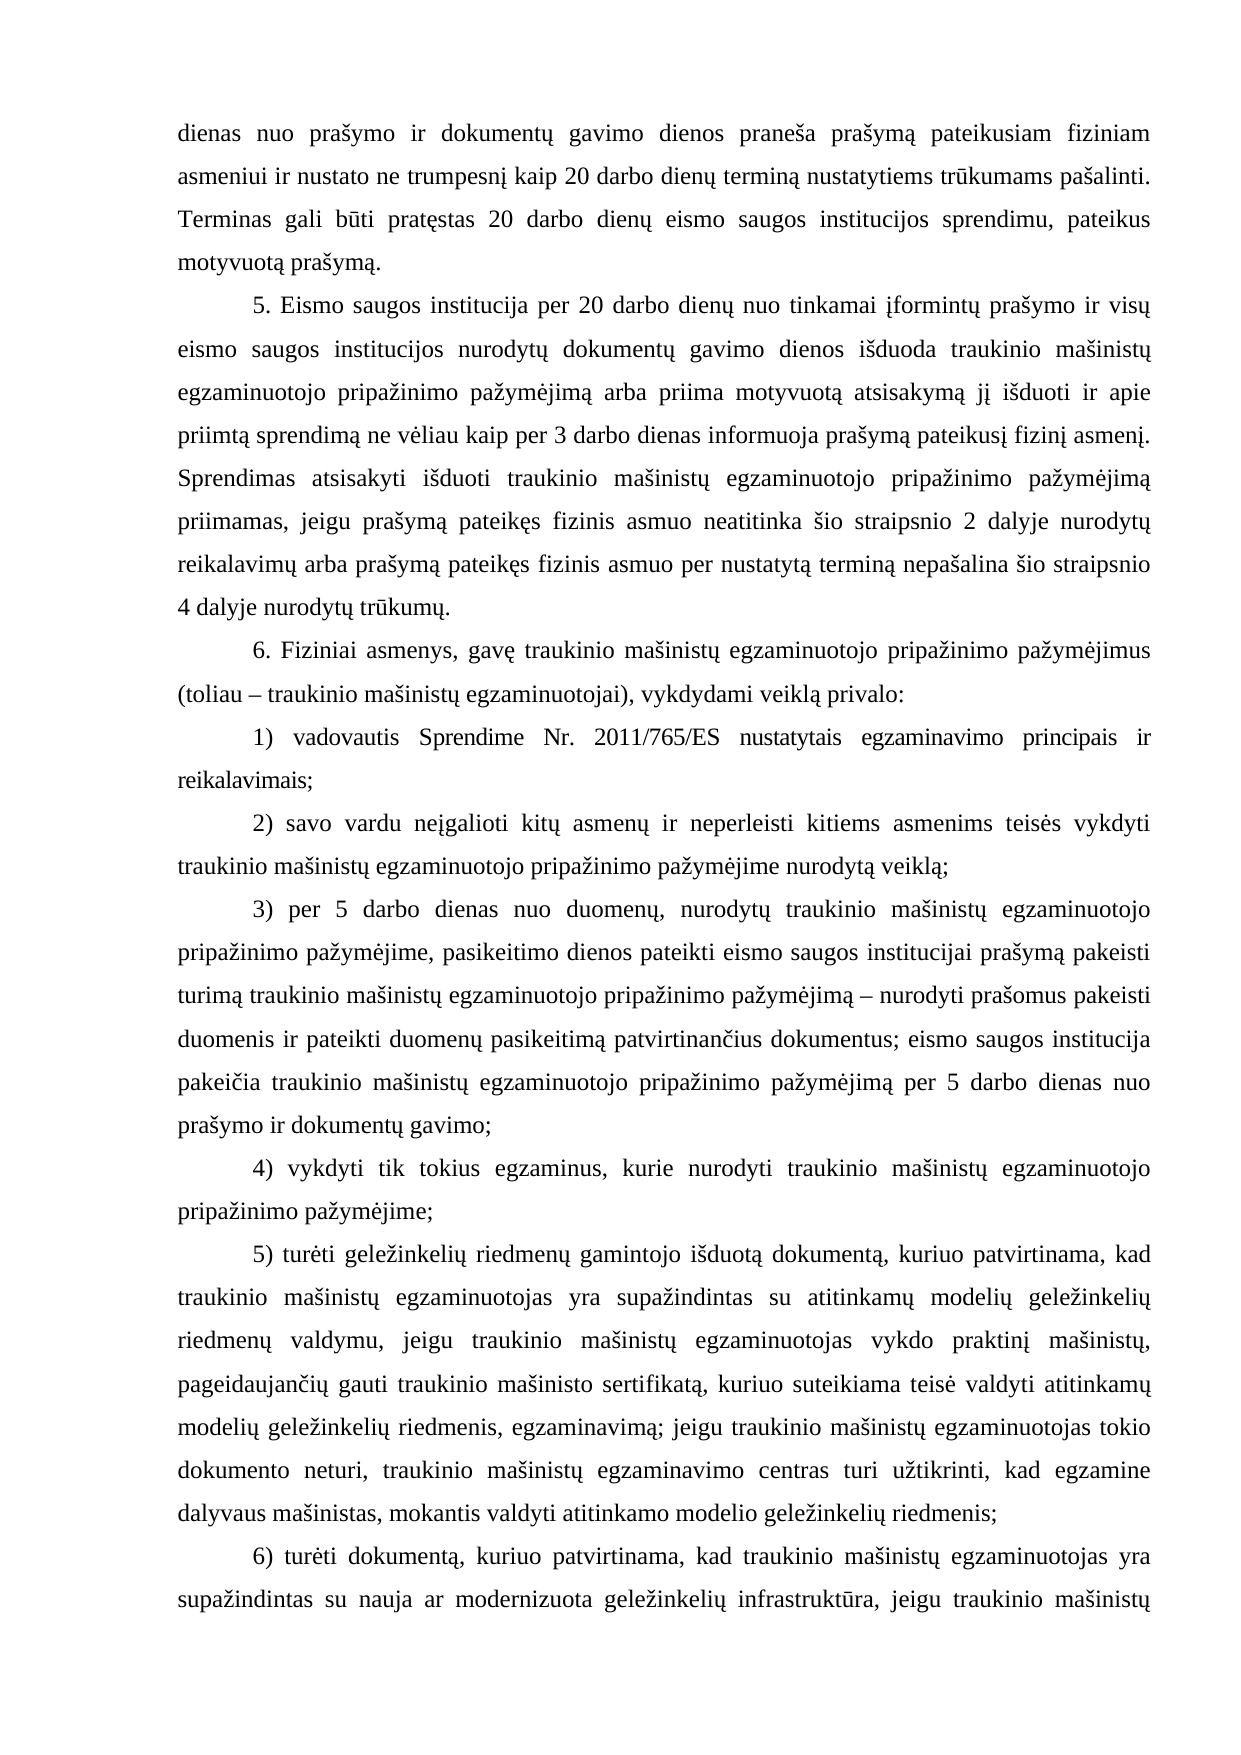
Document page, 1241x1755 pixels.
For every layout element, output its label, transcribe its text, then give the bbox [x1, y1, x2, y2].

text 5) turėti geležinkelių riedmenų gamintojo išduotą dokumentą, kuriuo patvirtinama, kad traukinio mašinistų egzaminuotojas yra supažindintas su atitinkamų modelių geležinkelių riedmenų valdymu, jeigu traukinio mašinistų egzaminuotojas vykdo praktinį mašinistų, pageidaujančių gauti traukinio mašinisto sertifikatą, kuriuo suteikiama teisė valdyti atitinkamų modelių geležinkelių riedmenis, egzaminavimą; jeigu traukinio mašinistų egzaminuotojas tokio dokumento neturi, traukinio mašinistų egzaminavimo centras turi užtikrinti, kad egzamine dalyvaus mašinistas, mokantis valdyti atitinkamo modelio geležinkelių riedmenis; [177, 1239, 1152, 1527]
text 4) vykdyti tik tokius egzaminus, kurie nurodyti traukinio mašinistų egzaminuotojo pripažinimo pažymėjime; [177, 1153, 1152, 1225]
text 1) vadovautis Sprendime Nr. 2011/765/ES nustatytais egzaminavimo principais ir reikalavimais; [177, 722, 1152, 794]
text dienas nuo prašymo ir dokumentų gavimo dienos praneša prašymą pateikusiam fiziniam asmeniui ir nustato ne trumpesnį kaip 20 darbo dienų terminą nustatytiems trūkumams pašalinti. Terminas gali būti pratęstas 20 darbo dienų eismo saugos institucijos sprendimu, pateikus motyvuotą prašymą. [177, 118, 1152, 276]
text 5. Eismo saugos institucija per 20 darbo dienų nuo tinkamai įformintų prašymo ir visų eismo saugos institucijos nurodytų dokumentų gavimo dienos išduoda traukinio mašinistų egzaminuotojo pripažinimo pažymėjimą arba priima motyvuotą atsisakymą jį išduoti ir apie priimtą sprendimą ne vėliau kaip per 3 darbo dienas informuoja prašymą pateikusį fizinį asmenį. Sprendimas atsisakyti išduoti traukinio mašinistų egzaminuotojo pripažinimo pažymėjimą priimamas, jeigu prašymą pateikęs fizinis asmuo neatitinka šio straipsnio 2 dalyje nurodytų reikalavimų arba prašymą pateikęs fizinis asmuo per nustatytą terminą nepašalina šio straipsnio 4 dalyje nurodytų trūkumų. [177, 291, 1152, 621]
text 2) savo vardu neįgalioti kitų asmenų ir neperleisti kitiems asmenims teisės vykdyti traukinio mašinistų egzaminuotojo pripažinimo pažymėjime nurodytą veiklą; [177, 808, 1152, 880]
text 3) per 5 darbo dienas nuo duomenų, nurodytų traukinio mašinistų egzaminuotojo pripažinimo pažymėjime, pasikeitimo dienos pateikti eismo saugos institucijai prašymą pakeisti turimą traukinio mašinistų egzaminuotojo pripažinimo pažymėjimą – nurodyti prašomus pakeisti duomenis ir pateikti duomenų pasikeitimą patvirtinančius dokumentus; eismo saugos institucija pakeičia traukinio mašinistų egzaminuotojo pripažinimo pažymėjimą per 5 darbo dienas nuo prašymo ir dokumentų gavimo; [177, 894, 1152, 1139]
text 6. Fiziniai asmenys, gavę traukinio mašinistų egzaminuotojo pripažinimo pažymėjimus (toliau – traukinio mašinistų egzaminuotojai), vykdydami veiklą privalo: [177, 636, 1152, 707]
text 6) turėti dokumentą, kuriuo patvirtinama, kad traukinio mašinistų egzaminuotojas yra supažindintas su nauja ar modernizuota geležinkelių infrastruktūra, jeigu traukinio mašinistų [177, 1541, 1152, 1613]
